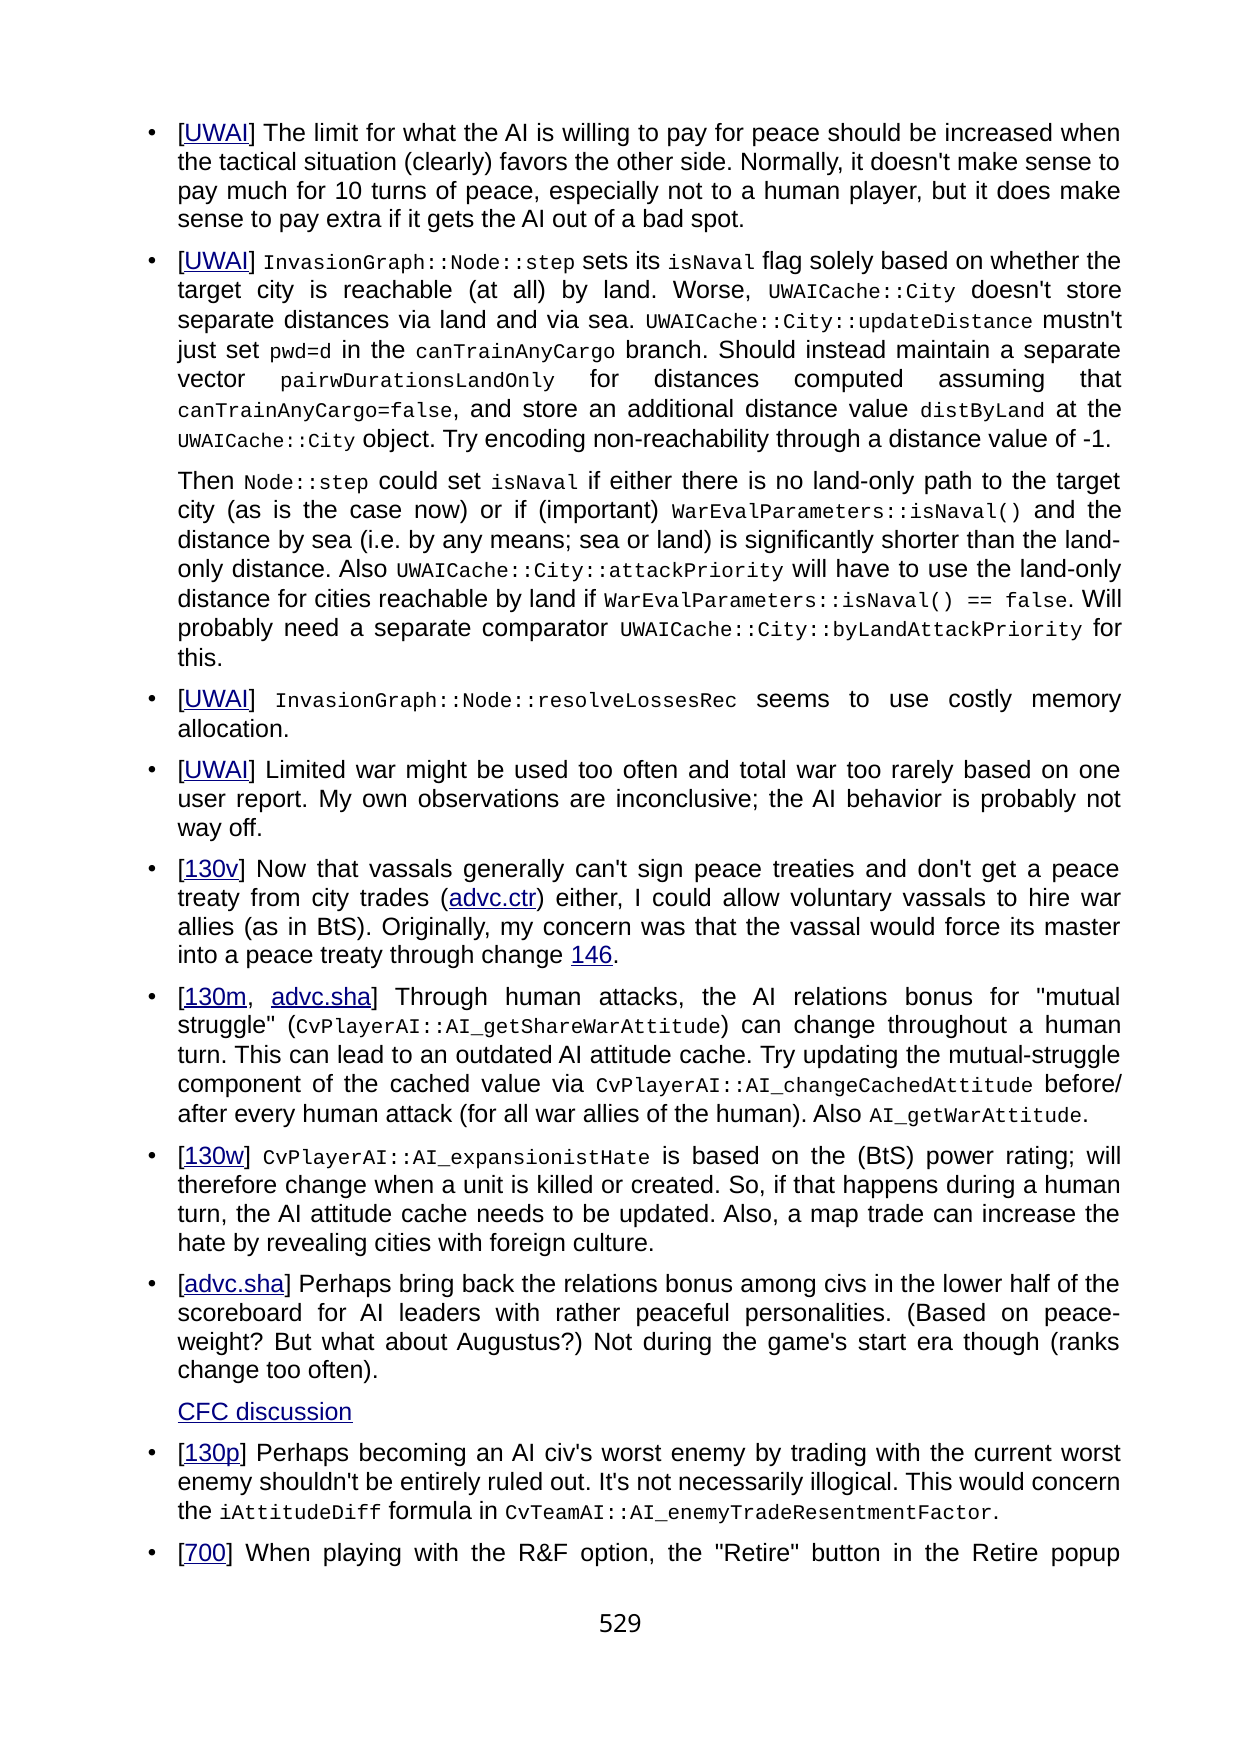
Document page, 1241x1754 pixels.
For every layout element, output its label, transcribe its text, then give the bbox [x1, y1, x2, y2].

list [130m, advc.sha] Through human attacks, the AI relations bonus for "mutual struggle" (CvPlayerAI::AI_getShareWarAttitude) can change throughout a human turn. This can lead to an outdated AI attitude cache. Try updating the mutual-struggle component of the cached value via CvPlayerAI::AI_changeCachedAttitude before/ after every human attack (for all war allies of the human). Also AI_getWarAttitude. [148, 982, 1122, 1128]
list [130v] Now that vassals generally can't sign peace treaties and don't get a peace treaty from city trades (advc.ctr) either, I could allow voluntary vassals to hire war allies (as in BtS). Originally, my concern was that the vassal would force its master into a peace treaty through change 146. [148, 854, 1122, 969]
list [UWAI] InvasionGraph::Node::resolveLossesRec seems to use costly memory allocation. [148, 684, 1122, 743]
list [130p] Perhaps becoming an AI civ's worst enemy by trading with the current worst enemy shouldn't be entirely ruled out. It's not necessarily illogical. This would concern the iAttitudeDiff formula in CvTeamAI::AI_enemyTradeResentmentFactor. [148, 1438, 1122, 1525]
list [700] When playing with the R&F option, the "Retire" button in the Retire popup [148, 1538, 1122, 1567]
list [advc.sha] Perhaps bring back the relations bonus among civs in the lower half of the scoreboard for AI leaders with rather peaceful personalities. (Based on peace-weight? But what about Augustus?) Not during the game's start era though (ranks change too often). [148, 1269, 1122, 1384]
list [UWAI] InvasionGraph::Node::step sets its isNaval flag solely based on whether the target city is reachable (at all) by land. Worse, UWAICache::City doesn't store separate distances via land and via sea. UWAICache::City::updateDistance mustn't just set pwd=d in the canTrainAnyCargo branch. Should instead maintain a separate vector pairwDurationsLandOnly for distances computed assuming that canTrainAnyCargo=false, and store an additional distance value distByLand at the UWAICache::City object. Try encoding non-reachability through a distance value of -1. [148, 246, 1122, 453]
list [UWAI] Limited war might be used too often and total war too rarely based on one user report. My own observations are inconclusive; the AI behavior is probably not way off. [148, 755, 1122, 841]
list [130w] CvPlayerAI::AI_expansionistHate is based on the (BtS) power rating; will therefore change when a unit is killed or created. So, if that happens during a human turn, the AI attitude cache needs to be updated. Also, a map trade can increase the hate by revealing cities with foreign culture. [148, 1141, 1122, 1257]
list [UWAI] The limit for what the AI is willing to pay for peace should be increased when the tactical situation (clearly) favors the other side. Normally, it doesn't make sense to pay much for 10 turns of peace, especially not to a human player, but it does make sense to pay extra if it gets the AI out of a bad spot. [148, 118, 1122, 233]
list CFC discussion [148, 1397, 1122, 1426]
list Then Node::step could set isNaval if either there is no land-only path to the target city (as is the case now) or if (important) WarEvalParameters::isNaval() and the distance by sea (i.e. by any means; sea or land) is significantly shorter than the land-only distance. Also UWAICache::City::attackPriority will have to use the land-only distance for cities reachable by land if WarEvalParameters::isNaval() == false. Will probably need a separate comparator UWAICache::City::byLandAttackPriority for this. [148, 466, 1122, 672]
